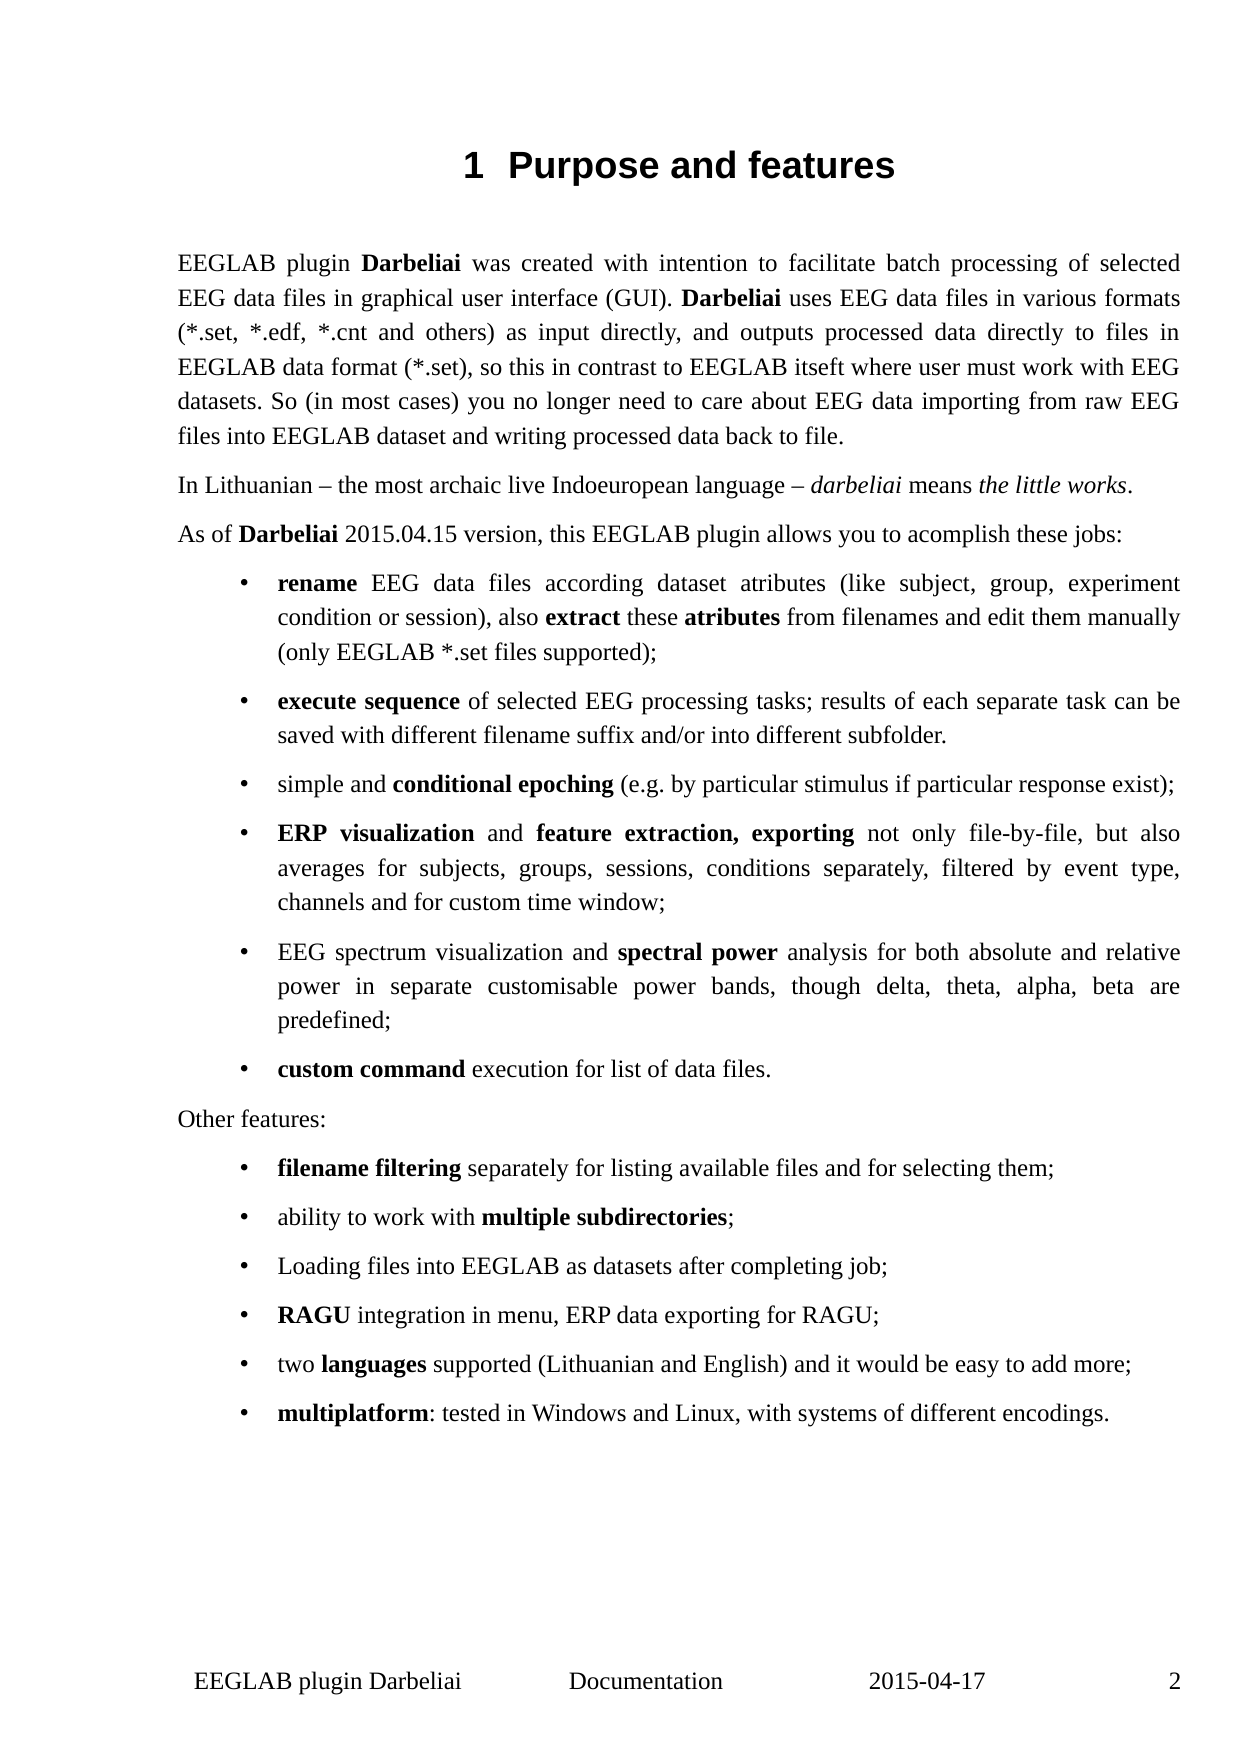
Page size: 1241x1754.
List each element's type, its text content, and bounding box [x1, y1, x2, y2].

list RAGU integration in menu, ERP data exporting for RAGU; [240, 1300, 1181, 1329]
list custom command execution for list of data files. [240, 1054, 1181, 1083]
text EEGLAB plugin Darbeliai was created with intention to facilitate batch processing of selected EEG data files in graphical user interface (GUI). Darbeliai uses EEG data files in various formats (*.set, *.edf, *.cnt and others) as input directly, and outputs processed data directly to files in EEGLAB data format (*.set), so this in contrast to EEGLAB itseft where user must work with EEG datasets. So (in most cases) you no longer need to care about EEG data importing from raw EEG files into EEGLAB dataset and writing processed data back to file. [177, 248, 1181, 449]
text Other features: [177, 1104, 1181, 1132]
list ability to work with multiple subdirectories; [240, 1202, 1181, 1231]
list Loading files into EEGLAB as datasets after completing job; [240, 1251, 1181, 1279]
list EEG spectrum visualization and spectral power analysis for both absolute and relative power in separate customisable power bands, though delta, theta, alpha, beta are predefined; [240, 937, 1181, 1034]
list ERP visualization and feature extraction, exporting not only file-by-file, but also averages for subjects, groups, sessions, conditions separately, filtered by event type, channels and for custom time window; [240, 818, 1181, 916]
list multiplatform: tested in Windows and Linux, with systems of different encodings. [240, 1398, 1181, 1427]
text As of Darbeliai 2015.04.15 version, this EEGLAB plugin allows you to acomplish these jobs: [177, 519, 1181, 548]
subtitle Purpose and features [177, 143, 1181, 187]
text In Lithuanian – the most archaic live Indoeuropean language – darbeliai means the little works. [177, 470, 1181, 498]
list execute sequence of selected EEG processing tasks; results of each separate task can be saved with different filename suffix and/or into different subfolder. [240, 686, 1181, 749]
list two languages supported (Lithuanian and English) and it would be easy to add more; [240, 1349, 1181, 1378]
list filename filtering separately for listing available files and for selecting them; [240, 1153, 1181, 1181]
list simple and conditional epoching (e.g. by particular stimulus if particular response exist); [240, 769, 1181, 798]
list rename EEG data files according dataset atributes (like subject, group, experiment condition or session), also extract these atributes from filenames and edit them manually (only EEGLAB *.set files supported); [240, 568, 1181, 666]
